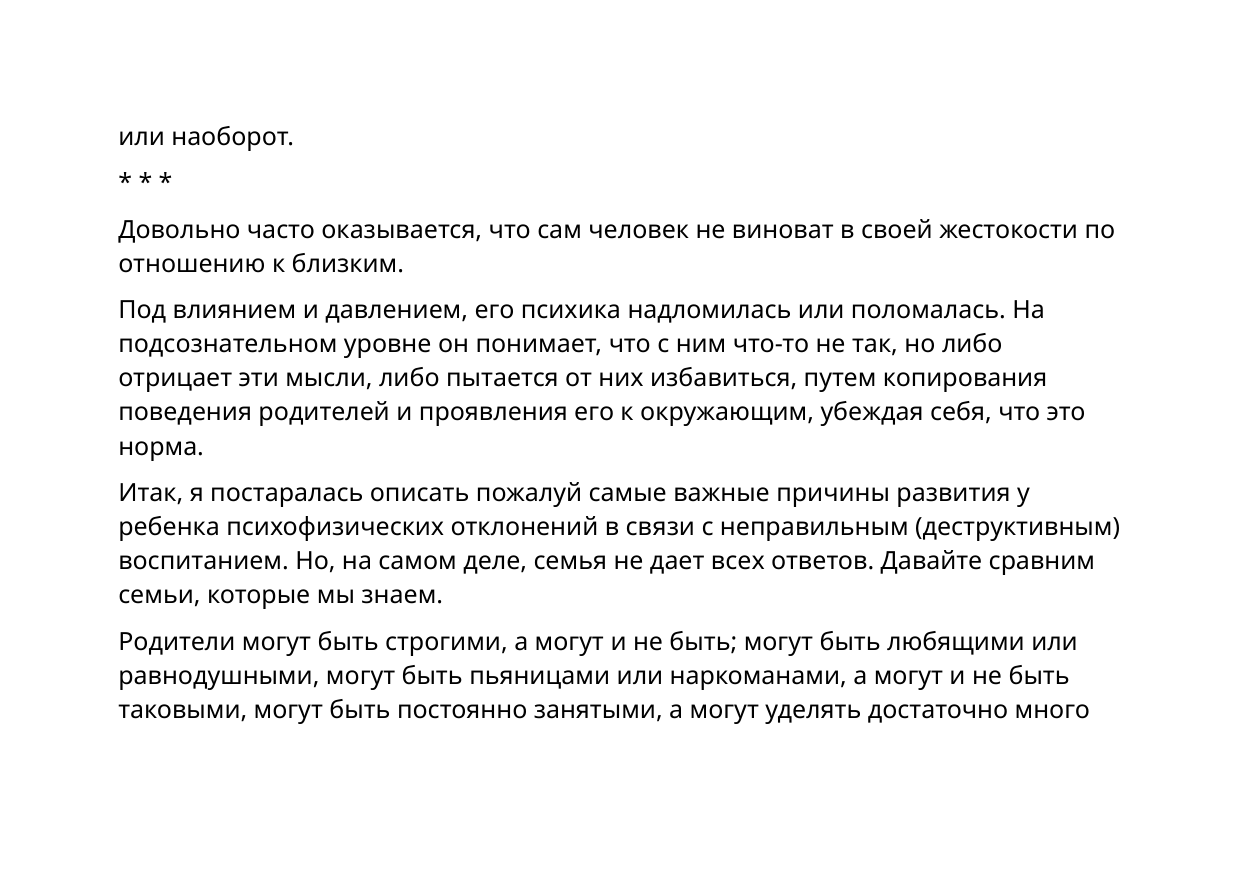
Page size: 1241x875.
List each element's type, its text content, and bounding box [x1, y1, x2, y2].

text или наоборот. [118, 118, 1122, 152]
text Довольно часто оказывается, что сам человек не виноват в своей жестокости по отношению к близким. [118, 211, 1122, 279]
text * * * [118, 165, 1122, 199]
text Родители могут быть строгими, а могут и не быть; могут быть любящими или равнодушными, могут быть пьяницами или наркоманами, а могут и не быть таковыми, могут быть постоянно занятыми, а могут уделять достаточно много [118, 623, 1122, 726]
text Итак, я постаралась описать пожалуй самые важные причины развития у ребенка психофизических отклонений в связи с неправильным (деструктивным) воспитанием. Но, на самом деле, семья не дает всех ответов. Давайте сравним семьи, которые мы знаем. [118, 475, 1122, 611]
text Под влиянием и давлением, его психика надломилась или поломалась. На подсознательном уровне он понимает, что с ним что-то не так, но либо отрицает эти мысли, либо пытается от них избавиться, путем копирования поведения родителей и проявления его к окружающим, убеждая себя, что это норма. [118, 292, 1122, 462]
